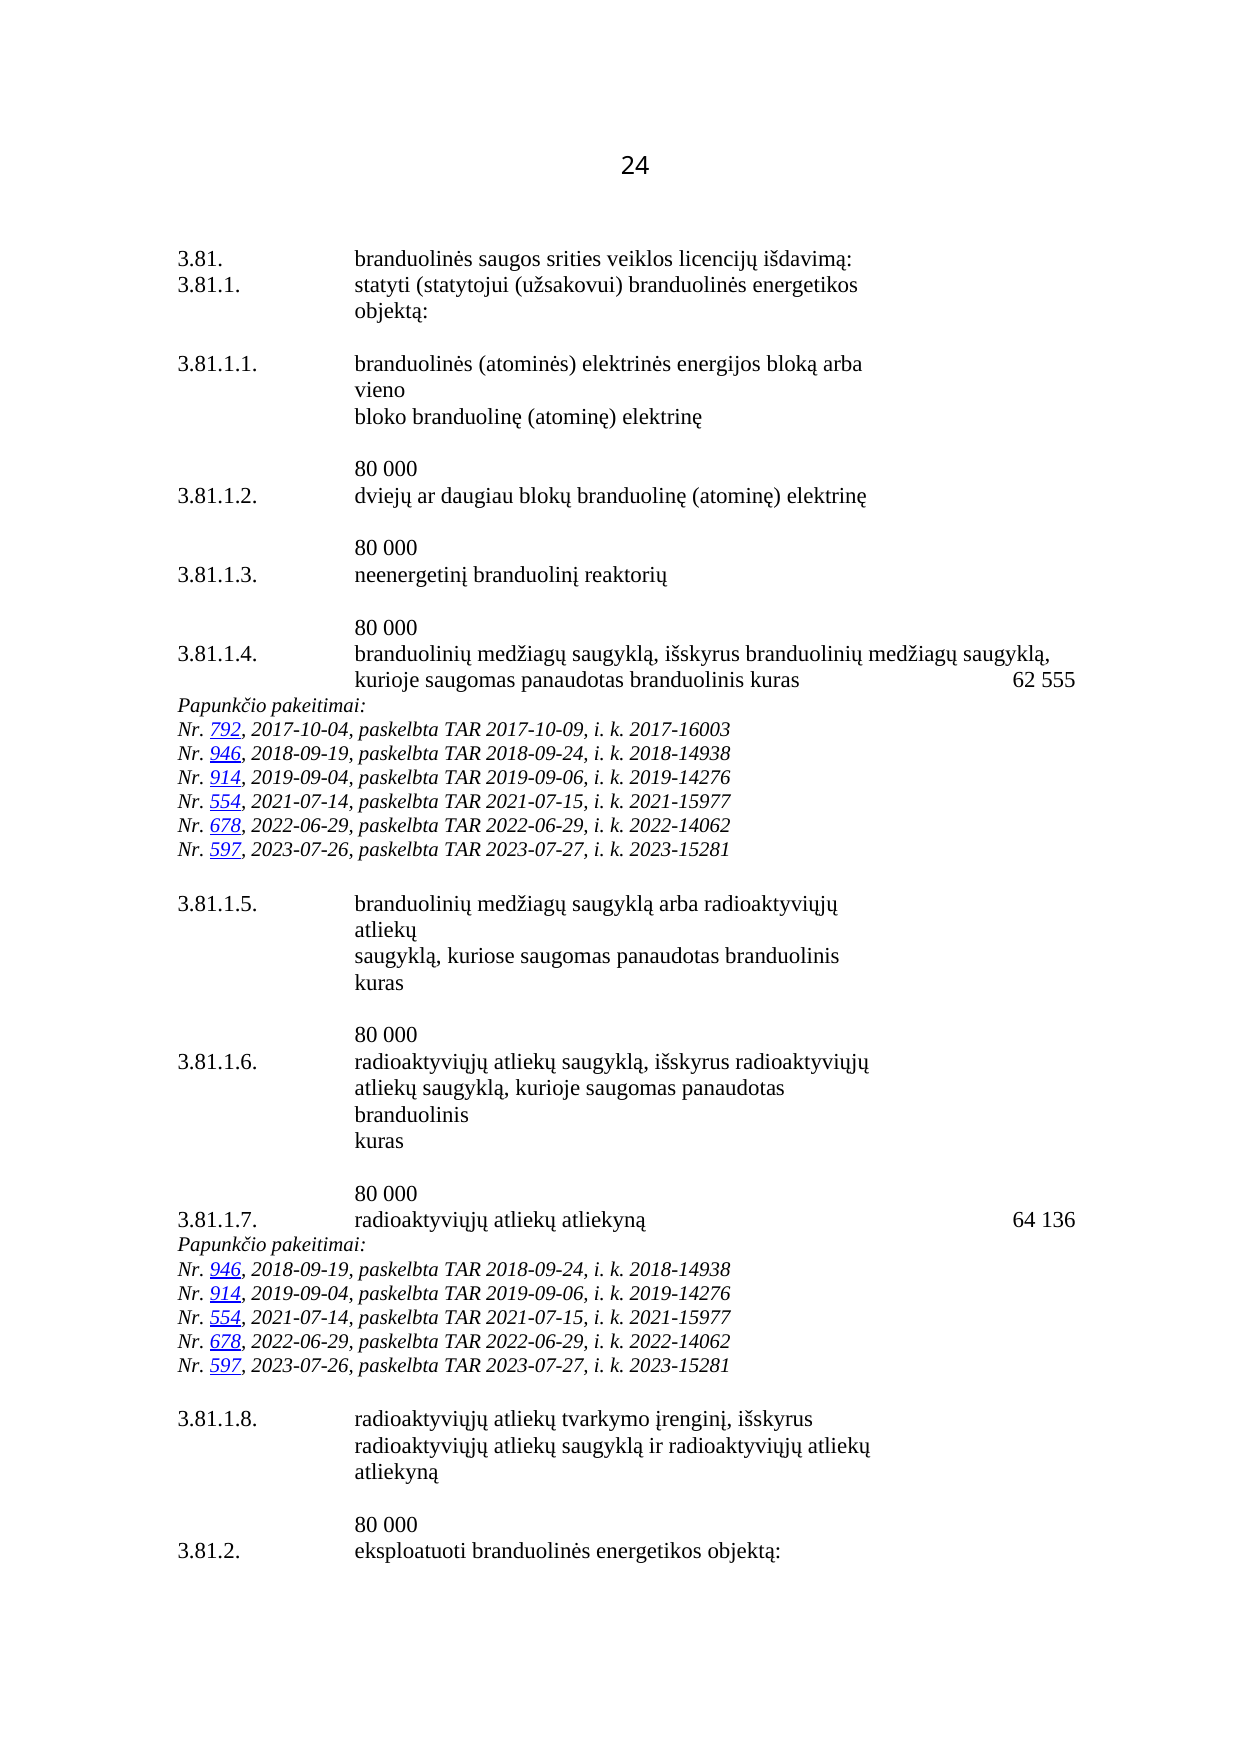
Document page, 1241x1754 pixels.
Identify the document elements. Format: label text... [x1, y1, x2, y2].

text Nr. 678, 2022-06-29, paskelbta TAR 2022-06-29, i. k. 2022-14062 [177, 1329, 1092, 1353]
text Nr. 946, 2018-09-19, paskelbta TAR 2018-09-24, i. k. 2018-14938 [177, 1256, 1092, 1281]
text Nr. 946, 2018-09-19, paskelbta TAR 2018-09-24, i. k. 2018-14938 [177, 741, 1092, 765]
text 3.81.1.8. radioaktyviųjų atliekų tvarkymo įrenginį, išskyrus [177, 1406, 892, 1432]
text Nr. 792, 2017-10-04, paskelbta TAR 2017-10-09, i. k. 2017-16003 [177, 717, 1092, 741]
text 3.81.1.1. branduolinės (atominės) elektrinės energijos bloką arba vieno [177, 350, 892, 403]
text Nr. 554, 2021-07-14, paskelbta TAR 2021-07-15, i. k. 2021-15977 [177, 1304, 1092, 1329]
text radioaktyviųjų atliekų saugyklą ir radioaktyviųjų atliekų [354, 1432, 892, 1458]
text saugyklą, kuriose saugomas panaudotas branduolinis kuras 80 000 [354, 942, 892, 1048]
text Nr. 597, 2023-07-26, paskelbta TAR 2023-07-27, i. k. 2023-15281 [177, 837, 1092, 861]
text Nr. 678, 2022-06-29, paskelbta TAR 2022-06-29, i. k. 2022-14062 [177, 813, 1092, 837]
text atliekų saugyklą, kurioje saugomas panaudotas branduolinis [354, 1074, 892, 1127]
text 3.81.1.7. radioaktyviųjų atliekų atliekyną 64 136 [177, 1206, 1092, 1232]
text 3.81.1.5. branduolinių medžiagų saugyklą arba radioaktyviųjų atliekų [177, 890, 892, 942]
text Papunkčio pakeitimai: [177, 1232, 1092, 1256]
text 3.81.1.3. neenergetinį branduolinį reaktorių 80 000 [177, 561, 892, 640]
text Nr. 914, 2019-09-04, paskelbta TAR 2019-09-06, i. k. 2019-14276 [177, 1281, 1092, 1304]
text Nr. 554, 2021-07-14, paskelbta TAR 2021-07-15, i. k. 2021-15977 [177, 789, 1092, 813]
text kuras 80 000 [354, 1127, 892, 1206]
text Nr. 914, 2019-09-04, paskelbta TAR 2019-09-06, i. k. 2019-14276 [177, 765, 1092, 789]
text Papunkčio pakeitimai: [177, 693, 1092, 717]
text atliekyną 80 000 [354, 1458, 892, 1537]
text 3.81.1.4. branduolinių medžiagų saugyklą, išskyrus branduolinių medžiagų saugyklą, kurioje saugomas panaudotas branduolinis kuras 62 555 [177, 640, 1092, 693]
text 3.81.1. statyti (statytojui (užsakovui) branduolinės energetikos [177, 271, 892, 297]
text objektą: [354, 297, 892, 350]
text 3.81.1.2. dviejų ar daugiau blokų branduolinę (atominę) elektrinę 80 000 [177, 482, 892, 561]
text 3.81.2. eksploatuoti branduolinės energetikos objektą: [177, 1537, 1092, 1564]
text bloko branduolinę (atominę) elektrinę 80 000 [354, 403, 892, 482]
text Nr. 597, 2023-07-26, paskelbta TAR 2023-07-27, i. k. 2023-15281 [177, 1353, 1092, 1377]
text 3.81. branduolinės saugos srities veiklos licencijų išdavimą: [177, 244, 892, 271]
text 3.81.1.6. radioaktyviųjų atliekų saugyklą, išskyrus radioaktyviųjų [177, 1048, 892, 1074]
